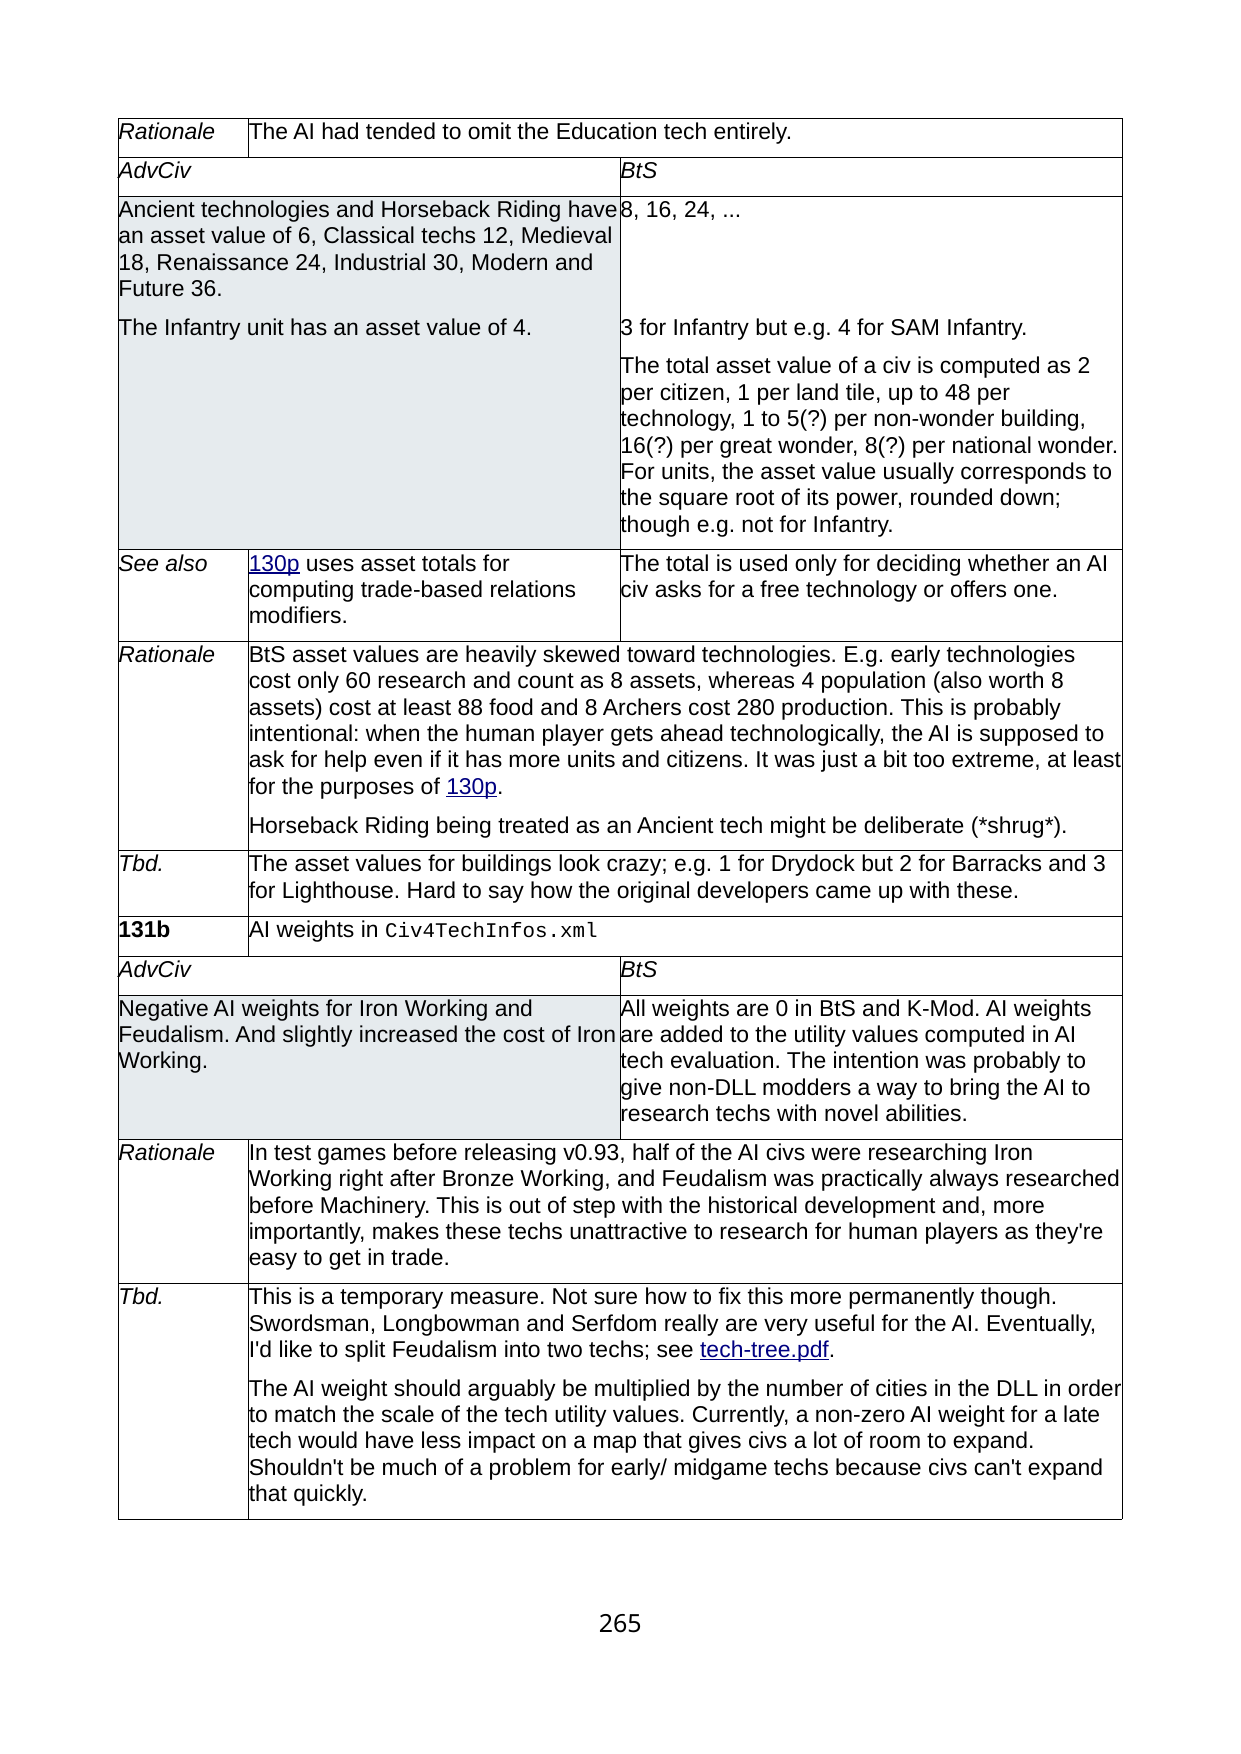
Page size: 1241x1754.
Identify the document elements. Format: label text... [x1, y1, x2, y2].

table_cell BtS [621, 158, 1122, 196]
table_cell Tbd. [119, 851, 248, 916]
table_cell The total is used only for deciding whether an AI civ asks for a free technology or offers one. [621, 550, 1122, 641]
table_cell Rationale [119, 642, 248, 850]
table_cell The asset values for buildings look crazy; e.g. 1 for Drydock but 2 for Barracks and 3 for Lighthouse. Hard to say how the original developers came up with these. [249, 851, 1122, 916]
table_cell This is a temporary measure. Not sure how to fix this more permanently though. Swordsman, Longbowman and Serfdom really are very useful for the AI. Eventually, I'd like to split Feudalism into two techs; see tech-tree.pdf. The AI weight should arguably be multiplied by the number of cities in the DLL in order to match the scale of the tech utility values. Currently, a non-zero AI weight for a late tech would have less impact on a map that gives civs a lot of room to expand. Shouldn't be much of a problem for early/ midgame techs because civs can't expand that quickly. [249, 1284, 1122, 1519]
table_cell The AI had tended to omit the Education tech entirely. [249, 119, 1122, 157]
table_cell 8, 16, 24, ... 3 for Infantry but e.g. 4 for SAM Infantry. The total asset value of a civ is computed as 2 per citizen, 1 per land tile, up to 48 per technology, 1 to 5(?) per non-wonder building, 16(?) per great wonder, 8(?) per national wonder. For units, the asset value usually corresponds to the square root of its power, rounded down; though e.g. not for Infantry. [621, 197, 1122, 549]
table_cell AdvCiv [119, 158, 620, 196]
table_cell Rationale [119, 119, 248, 157]
table_cell 131b [119, 917, 248, 956]
table_cell In test games before releasing v0.93, half of the AI civs were researching Iron Working right after Bronze Working, and Feudalism was practically always researched before Machinery. This is out of step with the historical development and, more importantly, makes these techs unattractive to research for human players as they're easy to get in trade. [249, 1140, 1122, 1283]
table_cell Tbd. [119, 1284, 248, 1519]
table_cell Negative AI weights for Iron Working and Feudalism. And slightly increased the cost of Iron Working. [119, 996, 620, 1139]
table_cell Rationale [119, 1140, 248, 1283]
table_cell BtS [621, 957, 1122, 994]
table_cell BtS asset values are heavily skewed toward technologies. E.g. early technologies cost only 60 research and count as 8 assets, whereas 4 population (also worth 8 assets) cost at least 88 food and 8 Archers cost 280 production. This is probably intentional: when the human player gets ahead technologically, the AI is supposed to ask for help even if it has more units and citizens. It was just a bit too extreme, at least for the purposes of 130p. Horseback Riding being treated as an Ancient tech might be deliberate (*shrug*). [249, 642, 1122, 850]
table_cell 130p uses asset totals for computing trade-based relations modifiers. [249, 550, 620, 641]
table_cell AI weights in Civ4TechInfos.xml [249, 917, 1122, 956]
table_cell See also [119, 550, 248, 641]
table_cell AdvCiv [119, 957, 620, 994]
table_cell Ancient technologies and Horseback Riding have an asset value of 6, Classical techs 12, Medieval 18, Renaissance 24, Industrial 30, Modern and Future 36. The Infantry unit has an asset value of 4. [119, 197, 620, 549]
table_cell All weights are 0 in BtS and K-Mod. AI weights are added to the utility values computed in AI tech evaluation. The intention was probably to give non-DLL modders a way to bring the AI to research techs with novel abilities. [621, 996, 1122, 1139]
